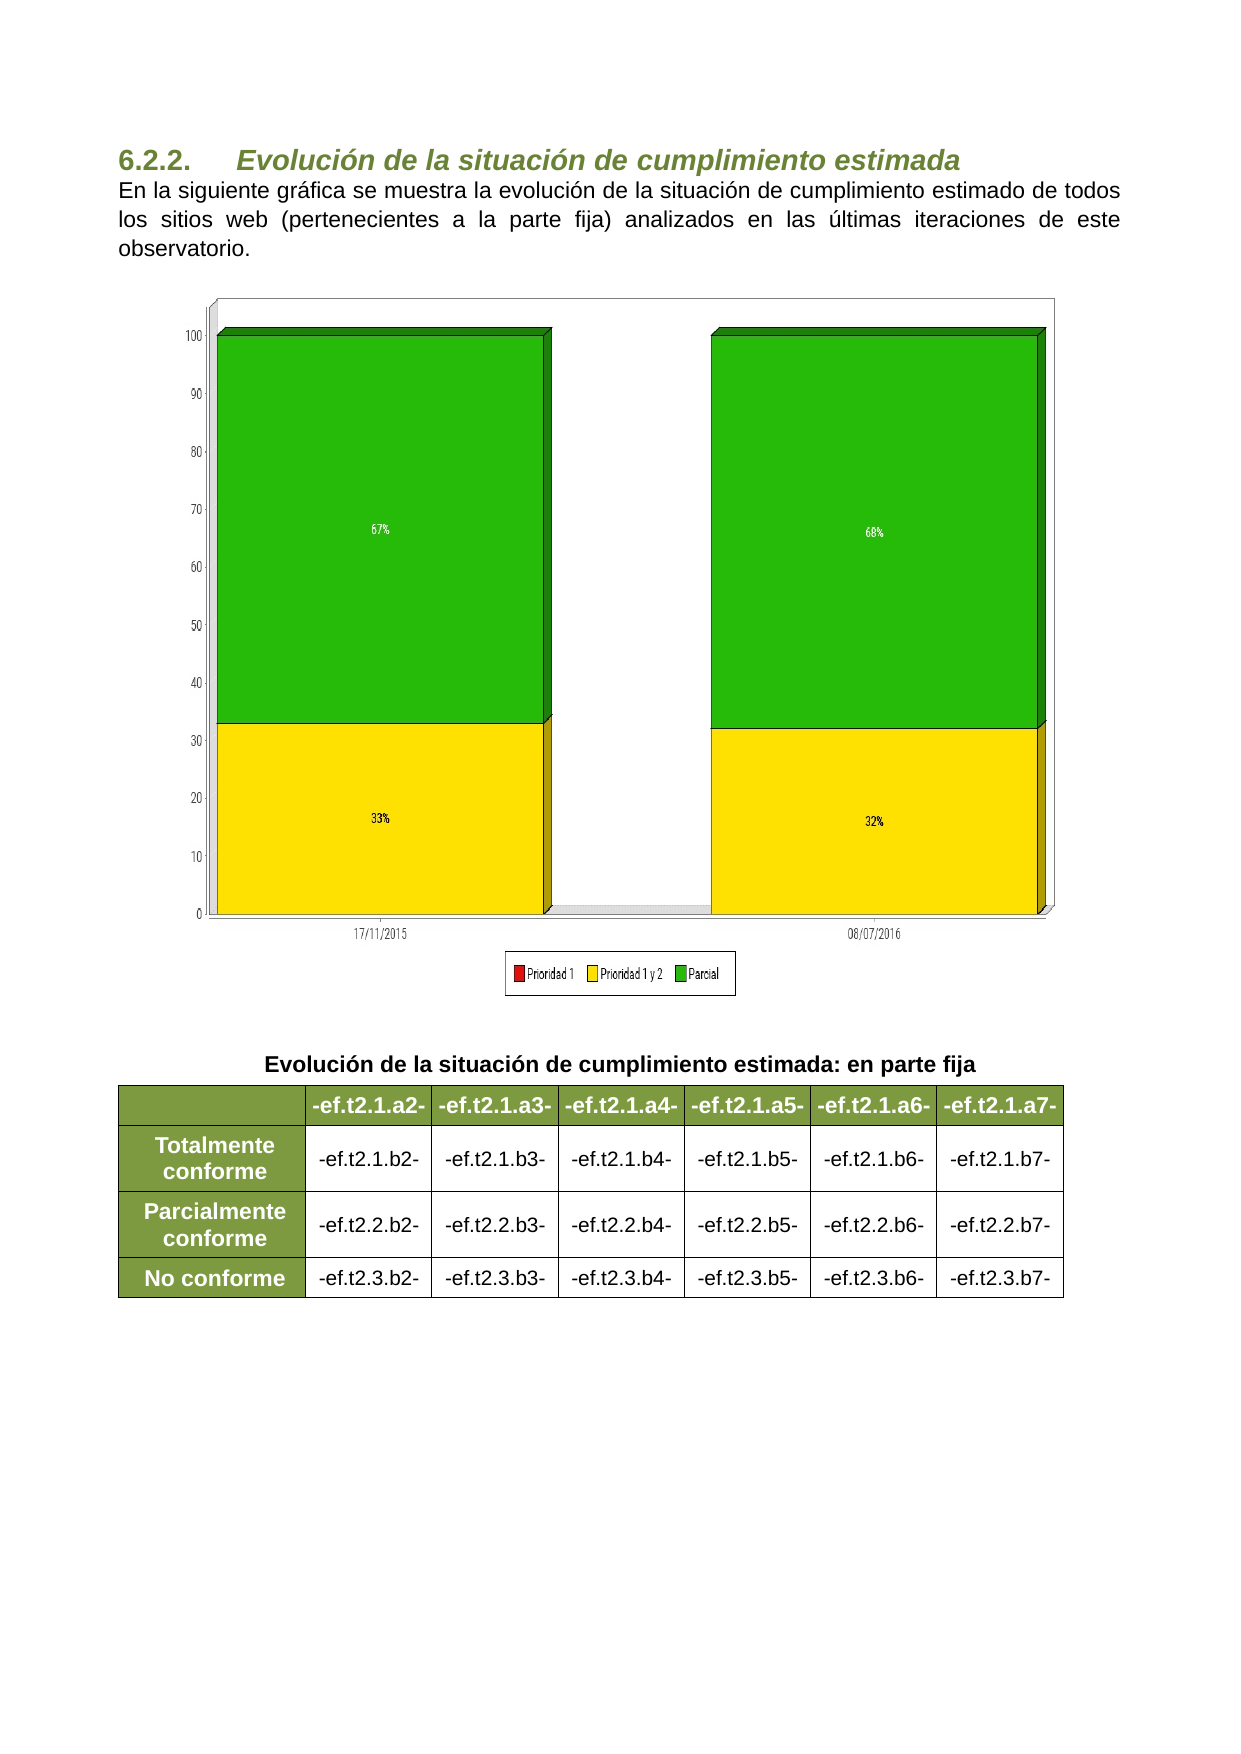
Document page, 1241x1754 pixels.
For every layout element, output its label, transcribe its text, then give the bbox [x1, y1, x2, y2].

table_header [119, 1086, 305, 1125]
table_cell -ef.t2.2.b6- [811, 1192, 936, 1257]
table_cell -ef.t2.2.b5- [685, 1192, 810, 1257]
table_cell -ef.t2.3.b5- [685, 1258, 810, 1297]
table_header -ef.t2.1.a2- [306, 1086, 431, 1125]
table_header -ef.t2.1.a7- [937, 1086, 1063, 1125]
picture [178, 288, 1062, 998]
table_cell -ef.t2.1.b7- [937, 1126, 1063, 1191]
table_header -ef.t2.1.a3- [432, 1086, 558, 1125]
subtitle Evolución de la situación de cumplimiento estimada [118, 143, 1122, 177]
table_cell -ef.t2.3.b6- [811, 1258, 936, 1297]
text Evolución de la situación de cumplimiento estimada: en parte fija [118, 1051, 1122, 1077]
table_header -ef.t2.1.a4- [559, 1086, 684, 1125]
table_header -ef.t2.1.a6- [811, 1086, 936, 1125]
table_cell -ef.t2.1.b2- [306, 1126, 431, 1191]
table_cell -ef.t2.3.b3- [432, 1258, 558, 1297]
table_cell -ef.t2.3.b2- [306, 1258, 431, 1297]
table_cell -ef.t2.3.b7- [937, 1258, 1063, 1297]
table_cell -ef.t2.1.b3- [432, 1126, 558, 1191]
table_cell -ef.t2.2.b3- [432, 1192, 558, 1257]
table_cell -ef.t2.1.b4- [559, 1126, 684, 1191]
table_header -ef.t2.1.a5- [685, 1086, 810, 1125]
table_cell Parcialmente conforme [119, 1192, 305, 1257]
text En la siguiente gráfica se muestra la evolución de la situación de cumplimiento estimado de todos los sitios web (pertenecientes a la parte fija) analizados en las últimas iteraciones de este observatorio. [118, 177, 1122, 261]
table_cell Totalmente conforme [119, 1126, 305, 1191]
table_cell -ef.t2.2.b2- [306, 1192, 431, 1257]
table_cell -ef.t2.2.b4- [559, 1192, 684, 1257]
table_cell -ef.t2.1.b6- [811, 1126, 936, 1191]
table_cell No conforme [119, 1258, 305, 1297]
table_cell -ef.t2.1.b5- [685, 1126, 810, 1191]
table_cell -ef.t2.3.b4- [559, 1258, 684, 1297]
table_cell -ef.t2.2.b7- [937, 1192, 1063, 1257]
